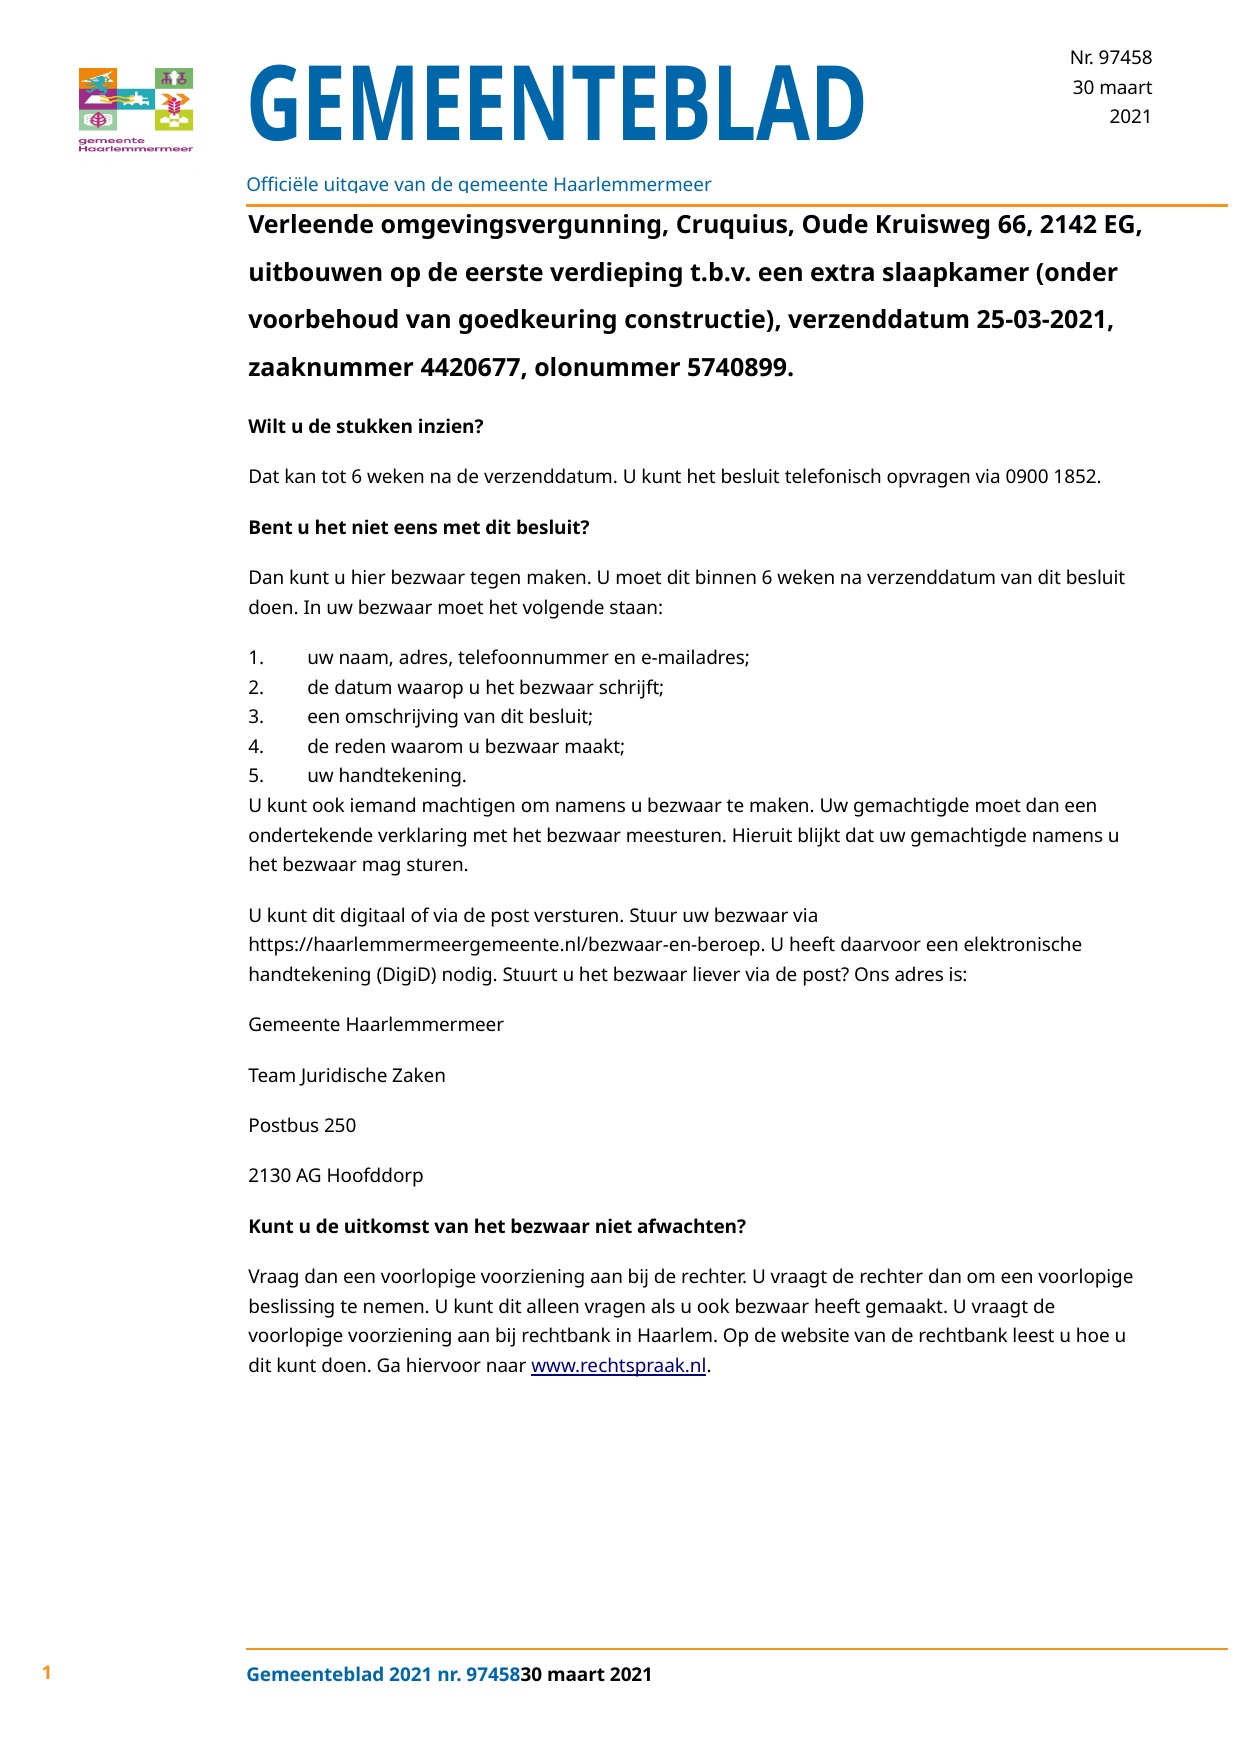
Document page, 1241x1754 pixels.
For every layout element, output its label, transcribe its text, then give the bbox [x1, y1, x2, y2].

list een omschrijving van dit besluit; [248, 703, 1152, 729]
text U kunt dit digitaal of via de post versturen. Stuur uw bezwaar via https://haarlemmermeergemeente.nl/bezwaar-en-beroep. U heeft daarvoor een elektronische handtekening (DigiD) nodig. Stuurt u het bezwaar liever via de post? Ons adres is: [248, 902, 1152, 987]
text Vraag dan een voorlopige voorziening aan bij de rechter. U vraagt de rechter dan om een voorlopige beslissing te nemen. U kunt dit alleen vragen als u ook bezwaar heeft gemaakt. U vraagt de voorlopige voorziening aan bij rechtbank in Haarlem. Op de website van de rechtbank leest u hoe u dit kunt doen. Ga hiervoor naar www.rechtspraak.nl. [248, 1263, 1152, 1378]
text Team Juridische Zaken [248, 1062, 1152, 1088]
text Dan kunt u hier bezwaar tegen maken. U moet dit binnen 6 weken na verzenddatum van dit besluit doen. In uw bezwaar moet het volgende staan: [248, 564, 1152, 620]
text Postbus 250 [248, 1112, 1152, 1138]
text Bent u het niet eens met dit besluit? [248, 514, 1152, 540]
list uw naam, adres, telefoonnummer en e-mailadres; [248, 644, 1152, 670]
text Wilt u de stukken inzien? [248, 413, 1152, 439]
text U kunt ook iemand machtigen om namens u bezwaar te maken. Uw gemachtigde moet dan een ondertekende verklaring met het bezwaar meesturen. Hieruit blijkt dat uw gemachtigde namens u het bezwaar mag sturen. [248, 792, 1152, 877]
list de datum waarop u het bezwaar schrijft; [248, 674, 1152, 700]
list uw handtekening. [248, 763, 1152, 788]
picture [41, 47, 231, 172]
text Verleende omgevingsvergunning, Cruquius, Oude Kruisweg 66, 2142 EG, uitbouwen op de eerste verdieping t.b.v. een extra slaapkamer (onder voorbehoud van goedkeuring constructie), verzenddatum 25-03-2021, zaaknummer 4420677, olonummer 5740899. [248, 207, 1152, 384]
text 2130 AG Hoofddorp [248, 1163, 1152, 1188]
text Dat kan tot 6 weken na de verzenddatum. U kunt het besluit telefonisch opvragen via 0900 1852. [248, 463, 1152, 489]
text Kunt u de uitkomst van het bezwaar niet afwachten? [248, 1213, 1152, 1239]
text Gemeente Haarlemmermeer [248, 1011, 1152, 1037]
list de reden waarom u bezwaar maakt; [248, 733, 1152, 759]
